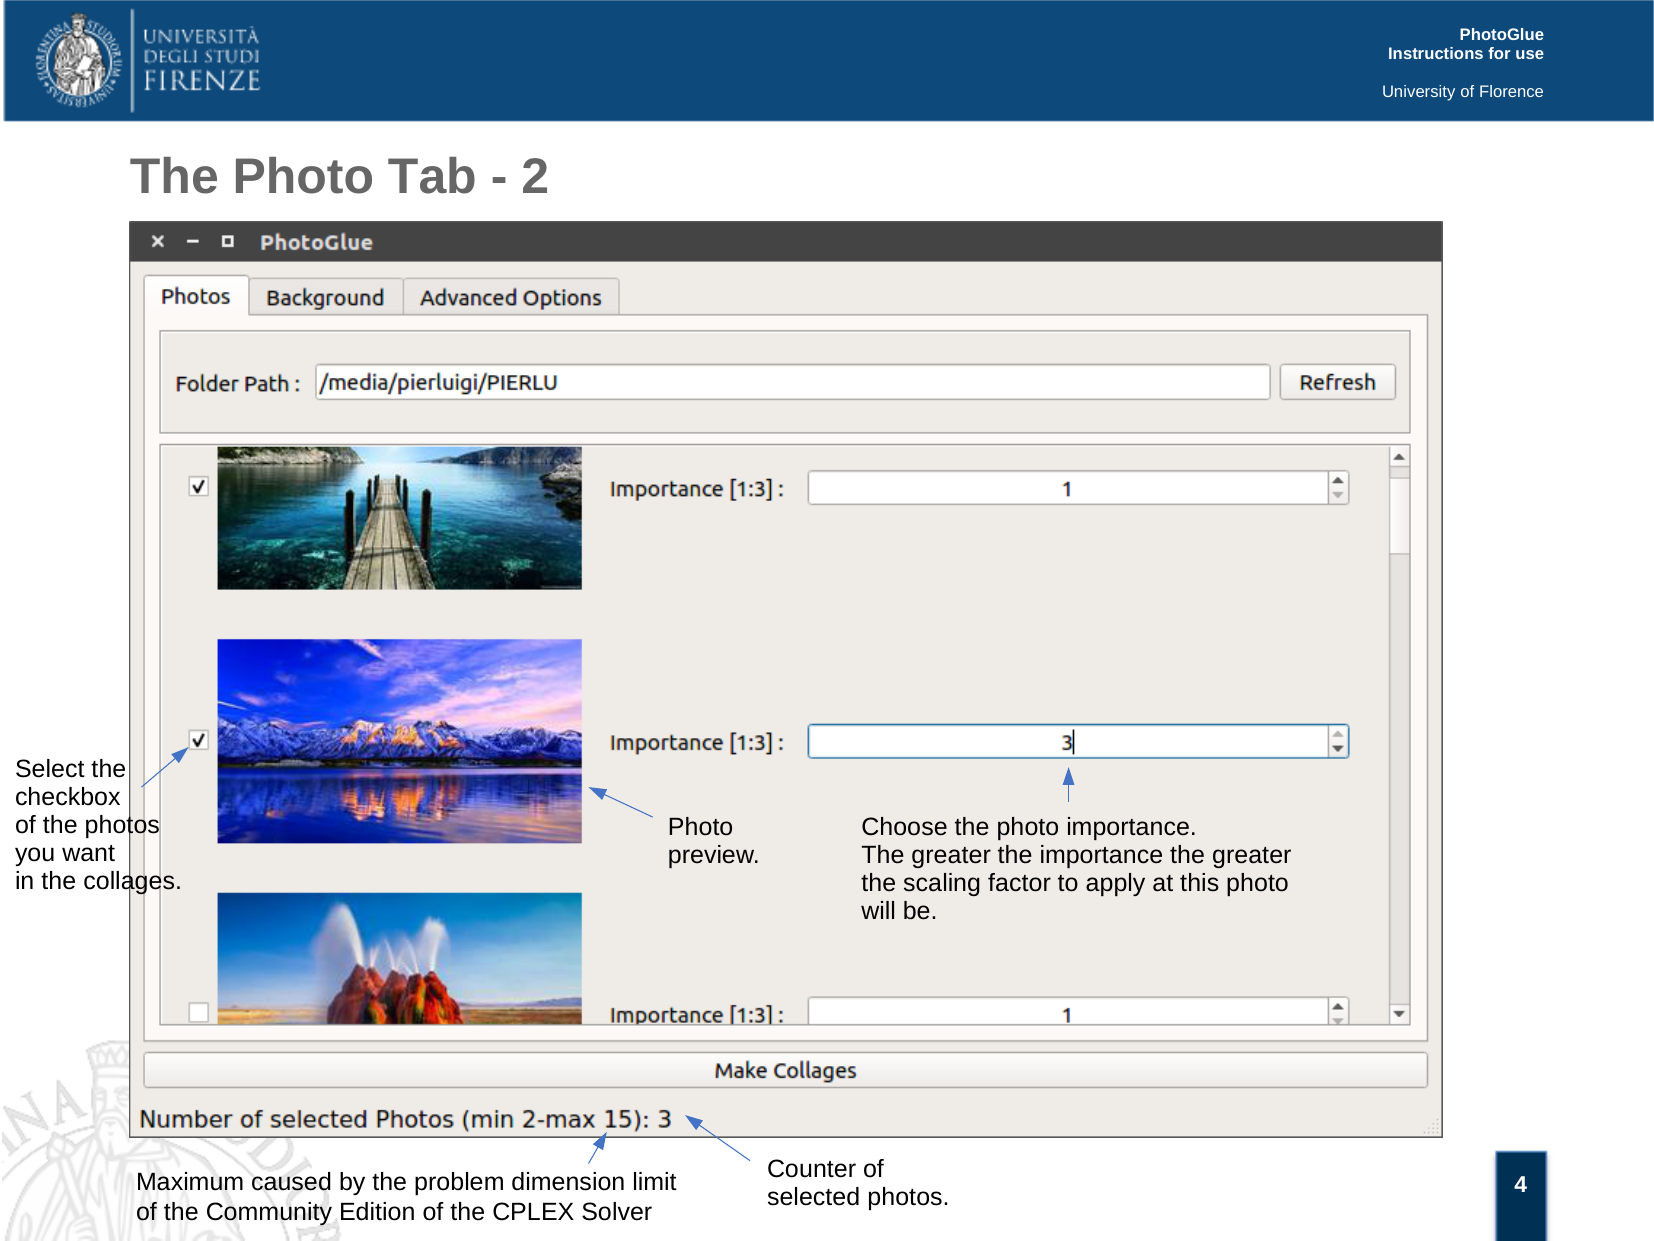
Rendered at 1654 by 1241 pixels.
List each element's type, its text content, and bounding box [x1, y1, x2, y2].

picture [2, 0, 1654, 1241]
text_box Photo preview. [652, 804, 795, 881]
text_box 4 [1505, 1160, 1536, 1208]
text_box Maximum caused by the problem dimension limit of the Community Edition of the CPLEX Solver [121, 1158, 710, 1235]
text_box PhotoGlue Instructions for use University of Florence [685, 24, 1548, 102]
text_box Counter of selected photos. [752, 1147, 1008, 1241]
text_box Choose the photo importance. The greater the importance the greater the scaling factor to apply at this photo will be. [846, 804, 1318, 987]
text_box The Photo Tab - 2 [129, 101, 993, 221]
text_box Select the checkbox of the photos you want in the collages. [0, 747, 224, 960]
